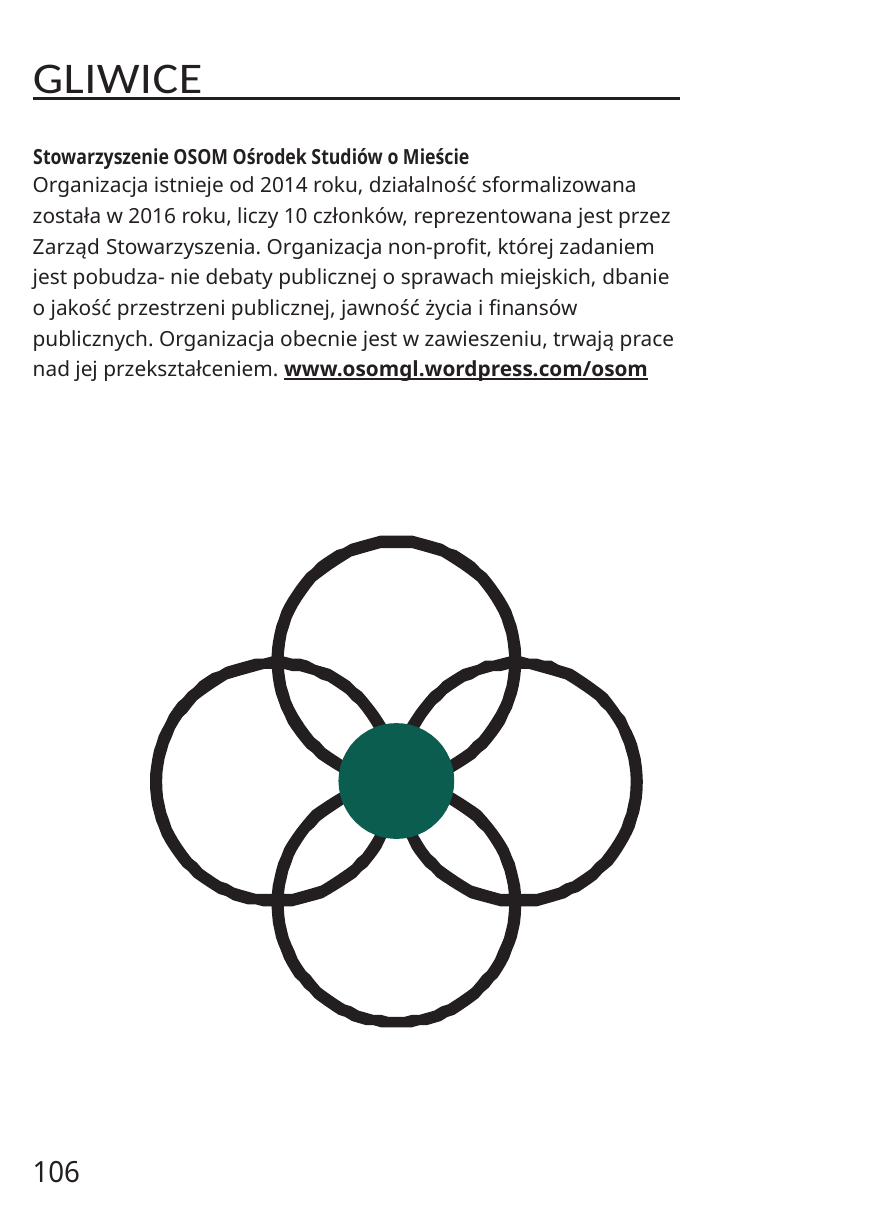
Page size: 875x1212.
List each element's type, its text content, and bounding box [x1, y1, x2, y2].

subtitle 106 [32, 1151, 755, 1191]
text Stowarzyszenie OSOM Ośrodek Studiów o Mieście [33, 142, 755, 170]
text Organizacja istnieje od 2014 roku, działalność sformalizowana została w 2016 roku, liczy 10 członków, reprezentowana jest przez Zarząd Stowarzyszenia. Organizacja non-profit, której zadaniem jest pobudza- nie debaty publicznej o sprawach miejskich, dbanie o jakość przestrzeni publicznej, jawność życia i finansów publicznych. Organizacja obecnie jest w zawieszeniu, trwają prace nad jej przekształceniem. www.osomgl.wordpress.com/osom [32, 171, 685, 383]
text GLIWICE [33, 51, 755, 105]
